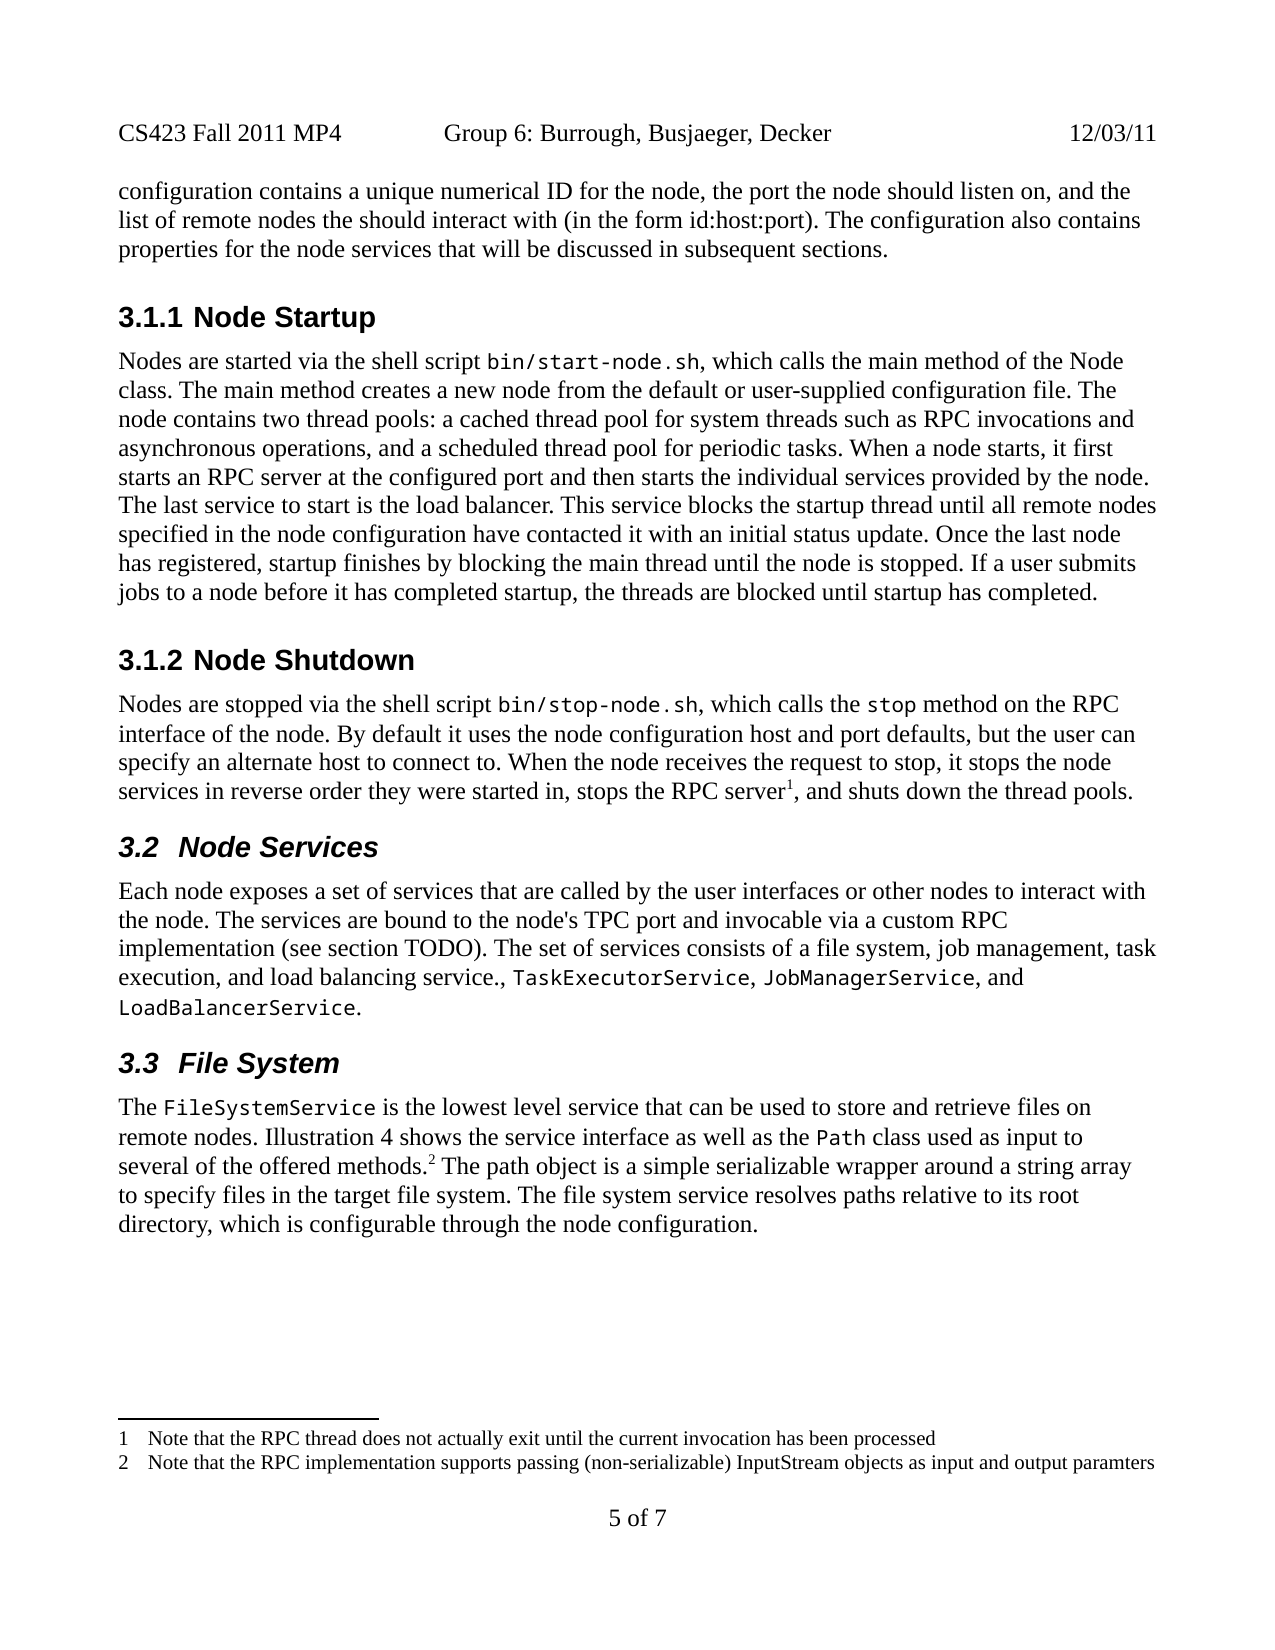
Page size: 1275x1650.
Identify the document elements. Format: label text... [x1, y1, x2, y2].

text Nodes are started via the shell script bin/start-node.sh, which calls the main method of the Node class. The main method creates a new node from the default or user-supplied configuration file. The node contains two thread pools: a cached thread pool for system threads such as RPC invocations and asynchronous operations, and a scheduled thread pool for periodic tasks. When a node starts, it first starts an RPC server at the configured port and then starts the individual services provided by the node. The last service to start is the load balancer. This service blocks the startup thread until all remote nodes specified in the node configuration have contacted it with an initial status update. Once the last node has registered, startup finishes by blocking the main thread until the node is stopped. If a user submits jobs to a node before it has completed startup, the threads are blocked until startup has completed. [118, 346, 1157, 606]
text Note that the RPC implementation supports passing (non-serializable) InputStream objects as input and output paramters [118, 1449, 1157, 1474]
subtitle Node Services [118, 830, 1157, 863]
subtitle Node Shutdown [118, 643, 1157, 677]
text configuration contains a unique numerical ID for the node, the port the node should listen on, and the list of remote nodes the should interact with (in the form id:host:port). The configuration also contains properties for the node services that will be discussed in subsequent sections. [118, 176, 1157, 263]
text The FileSystemService is the lowest level service that can be used to store and retrieve files on remote nodes. Illustration 4 shows the service interface as well as the Path class used as input to several of the offered methods. The path object is a simple serializable wrapper around a string array to specify files in the target file system. The file system service resolves paths relative to its root directory, which is configurable through the node configuration. [118, 1092, 1157, 1237]
text Each node exposes a set of services that are called by the user interfaces or other nodes to interact with the node. The services are bound to the node's TPC port and invocable via a custom RPC implementation (see section TODO). The set of services consists of a file system, job management, task execution, and load balancing service., TaskExecutorService, JobManagerService, and LoadBalancerService. [118, 876, 1157, 1021]
text Note that the RPC thread does not actually exit until the current invocation has been processed [118, 1426, 1157, 1449]
subtitle Node Startup [118, 300, 1157, 334]
subtitle File System [118, 1046, 1157, 1080]
text Nodes are stopped via the shell script bin/stop-node.sh, which calls the stop method on the RPC interface of the node. By default it uses the node configuration host and port defaults, but the user can specify an alternate host to connect to. When the node receives the request to stop, it stops the node services in reverse order they were started in, stops the RPC server, and shuts down the thread pools. [118, 689, 1157, 805]
